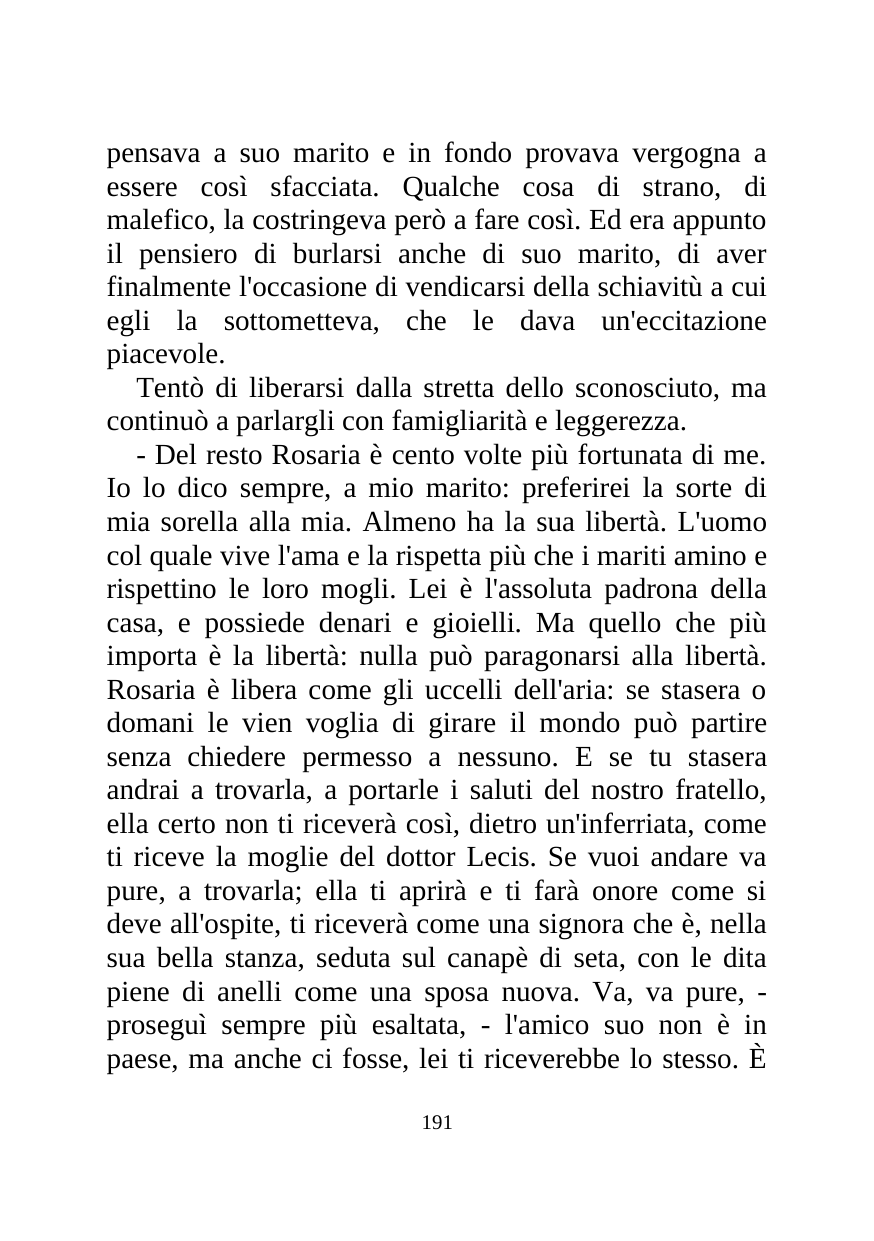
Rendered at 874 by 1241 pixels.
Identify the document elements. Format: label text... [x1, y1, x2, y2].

text pensava a suo marito e in fondo provava vergogna a essere così sfacciata. Qualche cosa di strano, di malefico, la costringeva però a fare così. Ed era appunto il pensiero di burlarsi anche di suo marito, di aver finalmente l'occasione di vendicarsi della schiavitù a cui egli la sottometteva, che le dava un'eccitazione piacevole. [106, 135, 768, 370]
text - Del resto Rosaria è cento volte più fortunata di me. Io lo dico sempre, a mio marito: preferirei la sorte di mia sorella alla mia. Almeno ha la sua libertà. L'uomo col quale vive l'ama e la rispetta più che i mariti amino e rispettino le loro mogli. Lei è l'assoluta padrona della casa, e possiede denari e gioielli. Ma quello che più importa è la libertà: nulla può paragonarsi alla libertà. Rosaria è libera come gli uccelli dell'aria: se stasera o domani le vien voglia di girare il mondo può partire senza chiedere permesso a nessuno. E se tu stasera andrai a trovarla, a portarle i saluti del nostro fratello, ella certo non ti riceverà così, dietro un'inferriata, come ti riceve la moglie del dottor Lecis. Se vuoi andare va pure, a trovarla; ella ti aprirà e ti farà onore come si deve all'ospite, ti riceverà come una signora che è, nella sua bella stanza, seduta sul canapè di seta, con le dita piene di anelli come una sposa nuova. Va, va pure, - proseguì sempre più esaltata, - l'amico suo non è in paese, ma anche ci fosse, lei ti riceverebbe lo stesso. È [106, 437, 768, 1074]
text Tentò di liberarsi dalla stretta dello sconosciuto, ma continuò a parlargli con famigliarità e leggerezza. [106, 370, 768, 437]
